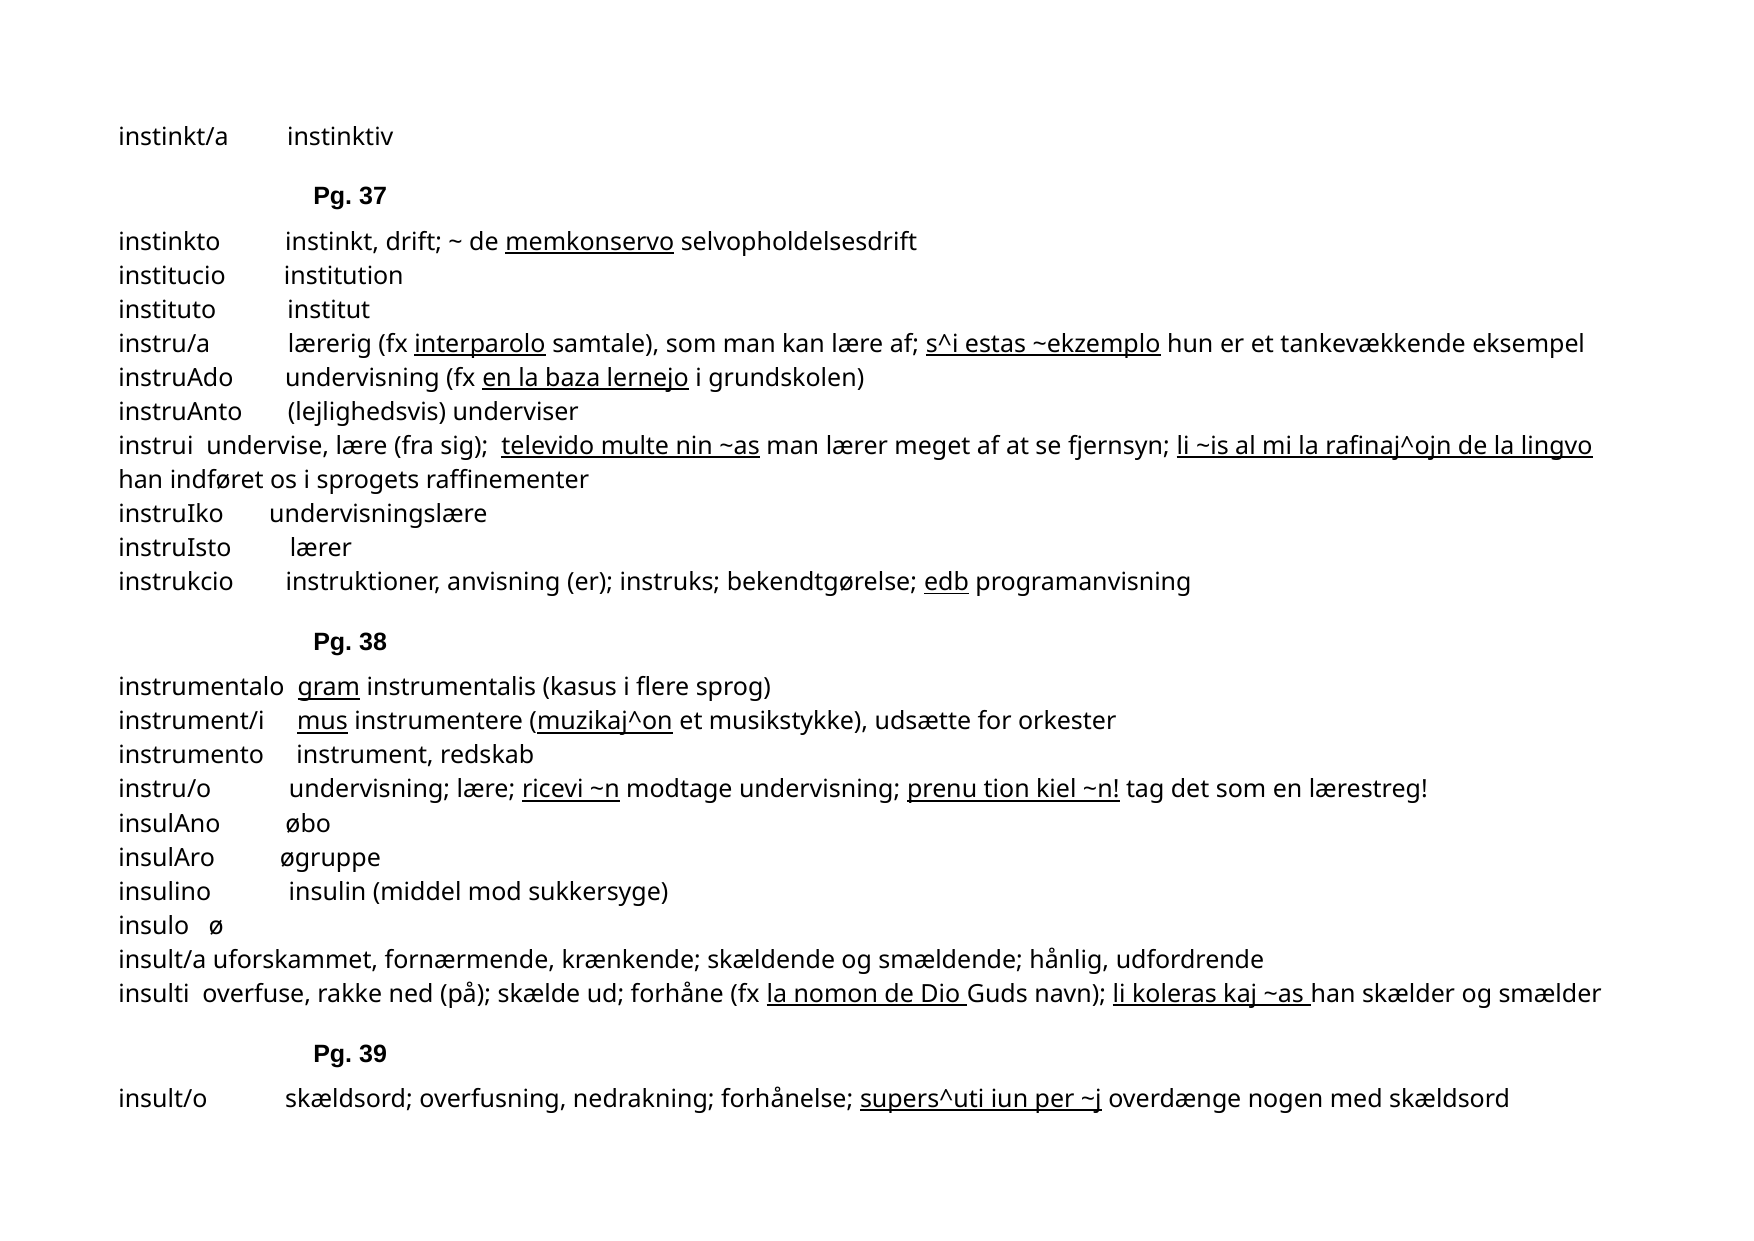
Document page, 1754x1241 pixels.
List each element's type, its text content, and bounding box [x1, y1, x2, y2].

text insulino insulin (middel mod sukkersyge) [118, 873, 1636, 907]
text instinkto instinkt, drift; ~ de memkonservo selvopholdelsesdrift [118, 223, 1636, 257]
subtitle Pg. 37 [118, 177, 1636, 211]
text insulAno øbo [118, 805, 1636, 839]
text insult/o skældsord; overfusning, nedrakning; forhånelse; supers^uti iun per ~j overdænge nogen med skældsord [118, 1081, 1636, 1115]
text institucio institution [118, 257, 1636, 291]
text insulti overfuse, rakke ned (på); skælde ud; forhåne (fx la nomon de Dio Guds navn); li koleras kaj ~as han skælder og smælder [118, 976, 1636, 1009]
subtitle Pg. 38 [118, 623, 1636, 656]
text instrui undervise, lære (fra sig); televido multe nin ~as man lærer meget af at se fjernsyn; li ~is al mi la rafinaj^ojn de la lingvo han indføret os i sprogets raffinementer [118, 428, 1636, 496]
text instrumentalo gram instrumentalis (kasus i flere sprog) [118, 669, 1636, 703]
text instrukcio instruktioner, anvisning (er); instruks; bekendtgørelse; edb programanvisning [118, 564, 1636, 598]
text instru/a lærerig (fx interparolo samtale), som man kan lære af; s^i estas ~ekzemplo hun er et tankevækkende eksempel [118, 325, 1636, 359]
subtitle Pg. 39 [118, 1034, 1636, 1068]
text instruIko undervisningslære [118, 496, 1636, 530]
text insulAro øgruppe [118, 839, 1636, 873]
text instinkt/a instinktiv [118, 118, 1636, 152]
text instruAdo undervisning (fx en la baza lernejo i grundskolen) [118, 359, 1636, 393]
text instruIsto lærer [118, 530, 1636, 564]
text instruAnto (lejlighedsvis) underviser [118, 393, 1636, 428]
text instrumento instrument, redskab [118, 737, 1636, 771]
text insulo ø [118, 907, 1636, 941]
text instrument/i mus instrumentere (muzikaj^on et musikstykke), udsætte for orkester [118, 703, 1636, 737]
text insult/a uforskammet, fornærmende, krænkende; skældende og smældende; hånlig, udfordrende [118, 941, 1636, 976]
text instru/o undervisning; lære; ricevi ~n modtage undervisning; prenu tion kiel ~n! tag det som en lærestreg! [118, 771, 1636, 805]
text instituto institut [118, 291, 1636, 325]
